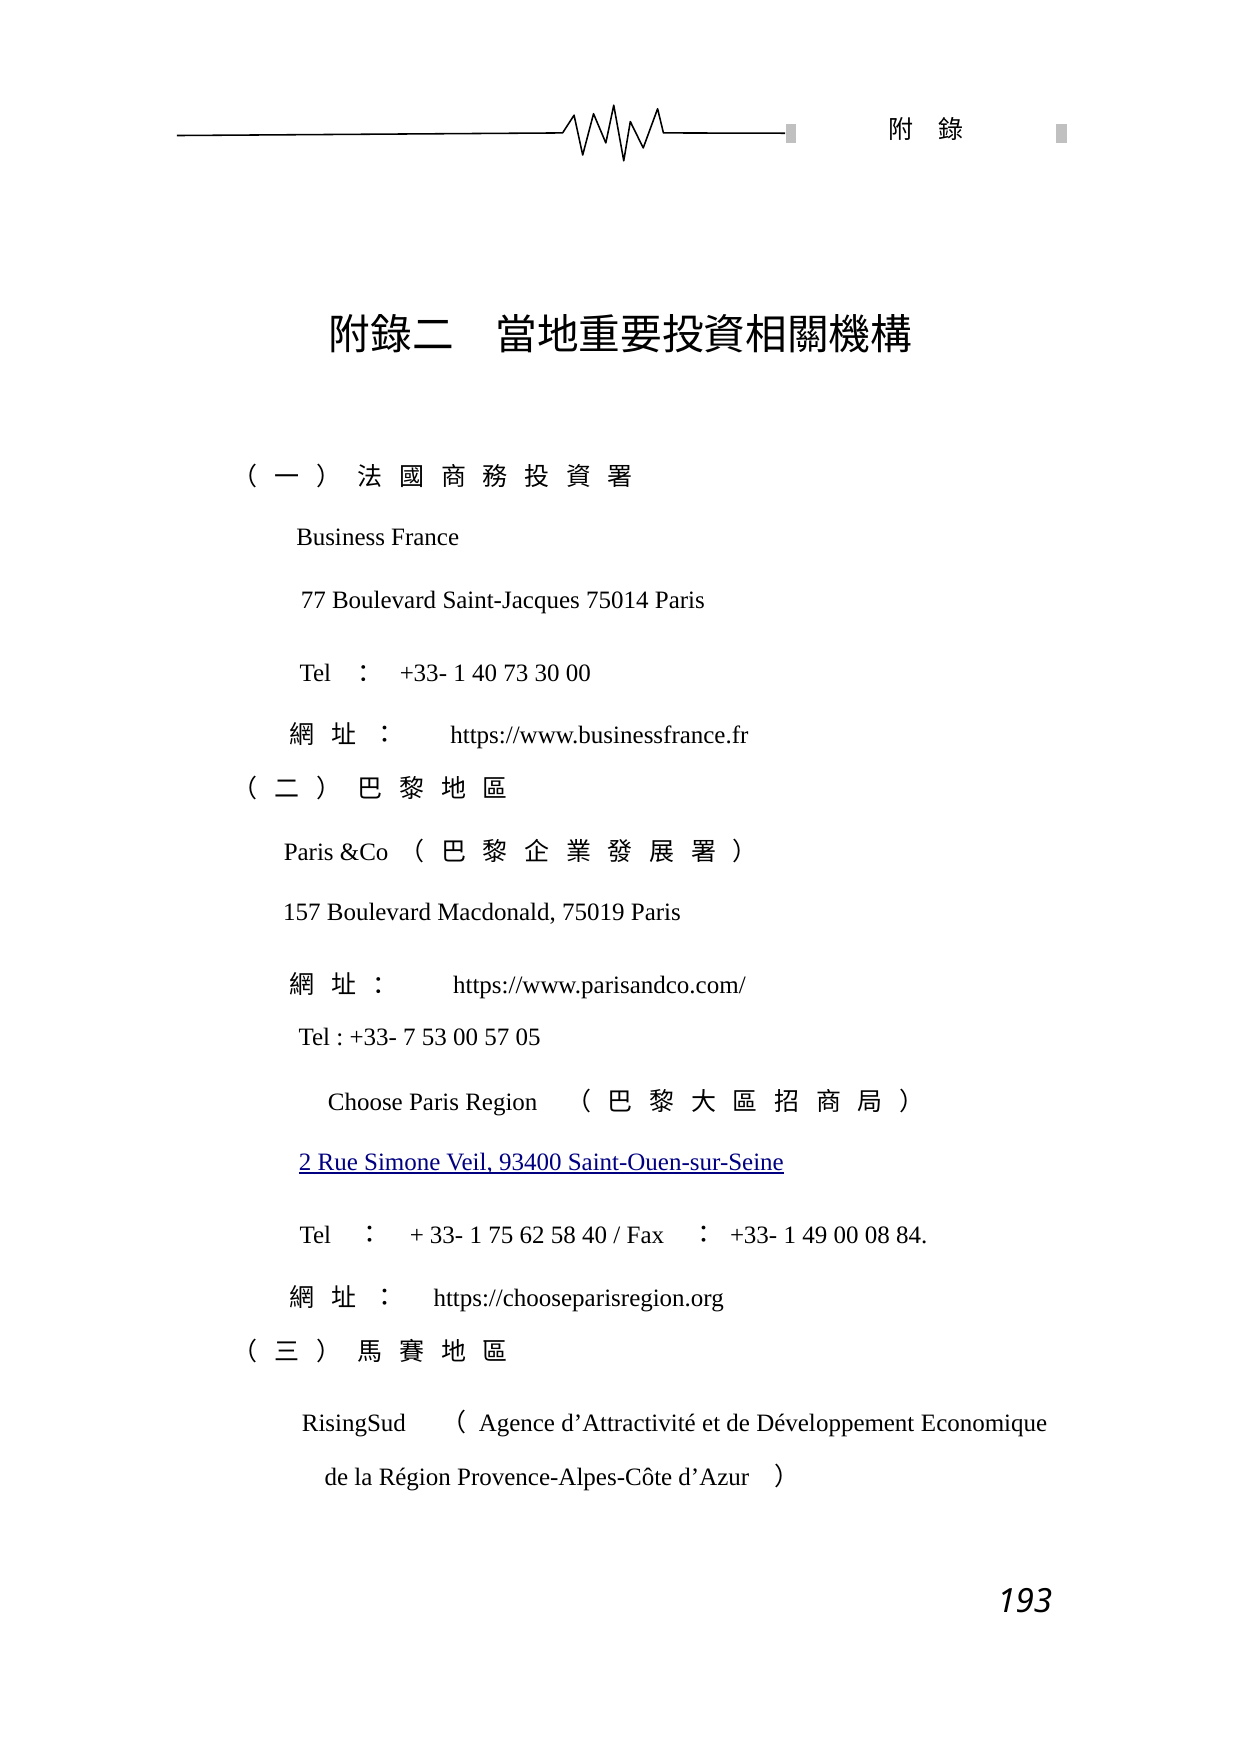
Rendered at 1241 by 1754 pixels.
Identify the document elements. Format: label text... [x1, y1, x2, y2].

text Tel : +33- 7 53 00 57 05 [207, 995, 1058, 1058]
text Tel：+33- 1 40 73 30 00 [207, 620, 1058, 683]
text 網址：https://www.parisandco.com/ [207, 933, 1058, 995]
text RisingSud （Agence d’Attractivité et de Développement Economique de la Région Provence-Alpes-Côte d’Azur） [207, 1370, 1058, 1495]
text （三）馬賽地區 [207, 1308, 1058, 1370]
text 157 Boulevard Macdonald, 75019 Paris [207, 870, 1058, 933]
text 2 Rue Simone Veil, 93400 Saint-Ouen-sur-Seine [207, 1120, 1058, 1183]
text 網址：https://www.businessfrance.fr [207, 683, 1058, 745]
text （二）巴黎地區 [207, 745, 1058, 808]
text 附錄二 當地重要投資相關機構 [183, 290, 1058, 352]
text Paris &Co（巴黎企業發展署） [207, 808, 1058, 870]
text Tel：+ 33- 1 75 62 58 40 / Fax：+33- 1 49 00 08 84. [207, 1183, 1058, 1245]
text Choose Paris Region（巴黎大區招商局） [281, 1058, 1058, 1120]
text 網址：https://chooseparisregion.org [207, 1245, 1058, 1308]
text 77 Boulevard Saint-Jacques 75014 Paris [207, 558, 1058, 620]
text （一）法國商務投資署 [207, 433, 1058, 495]
text Business France [207, 495, 1058, 558]
